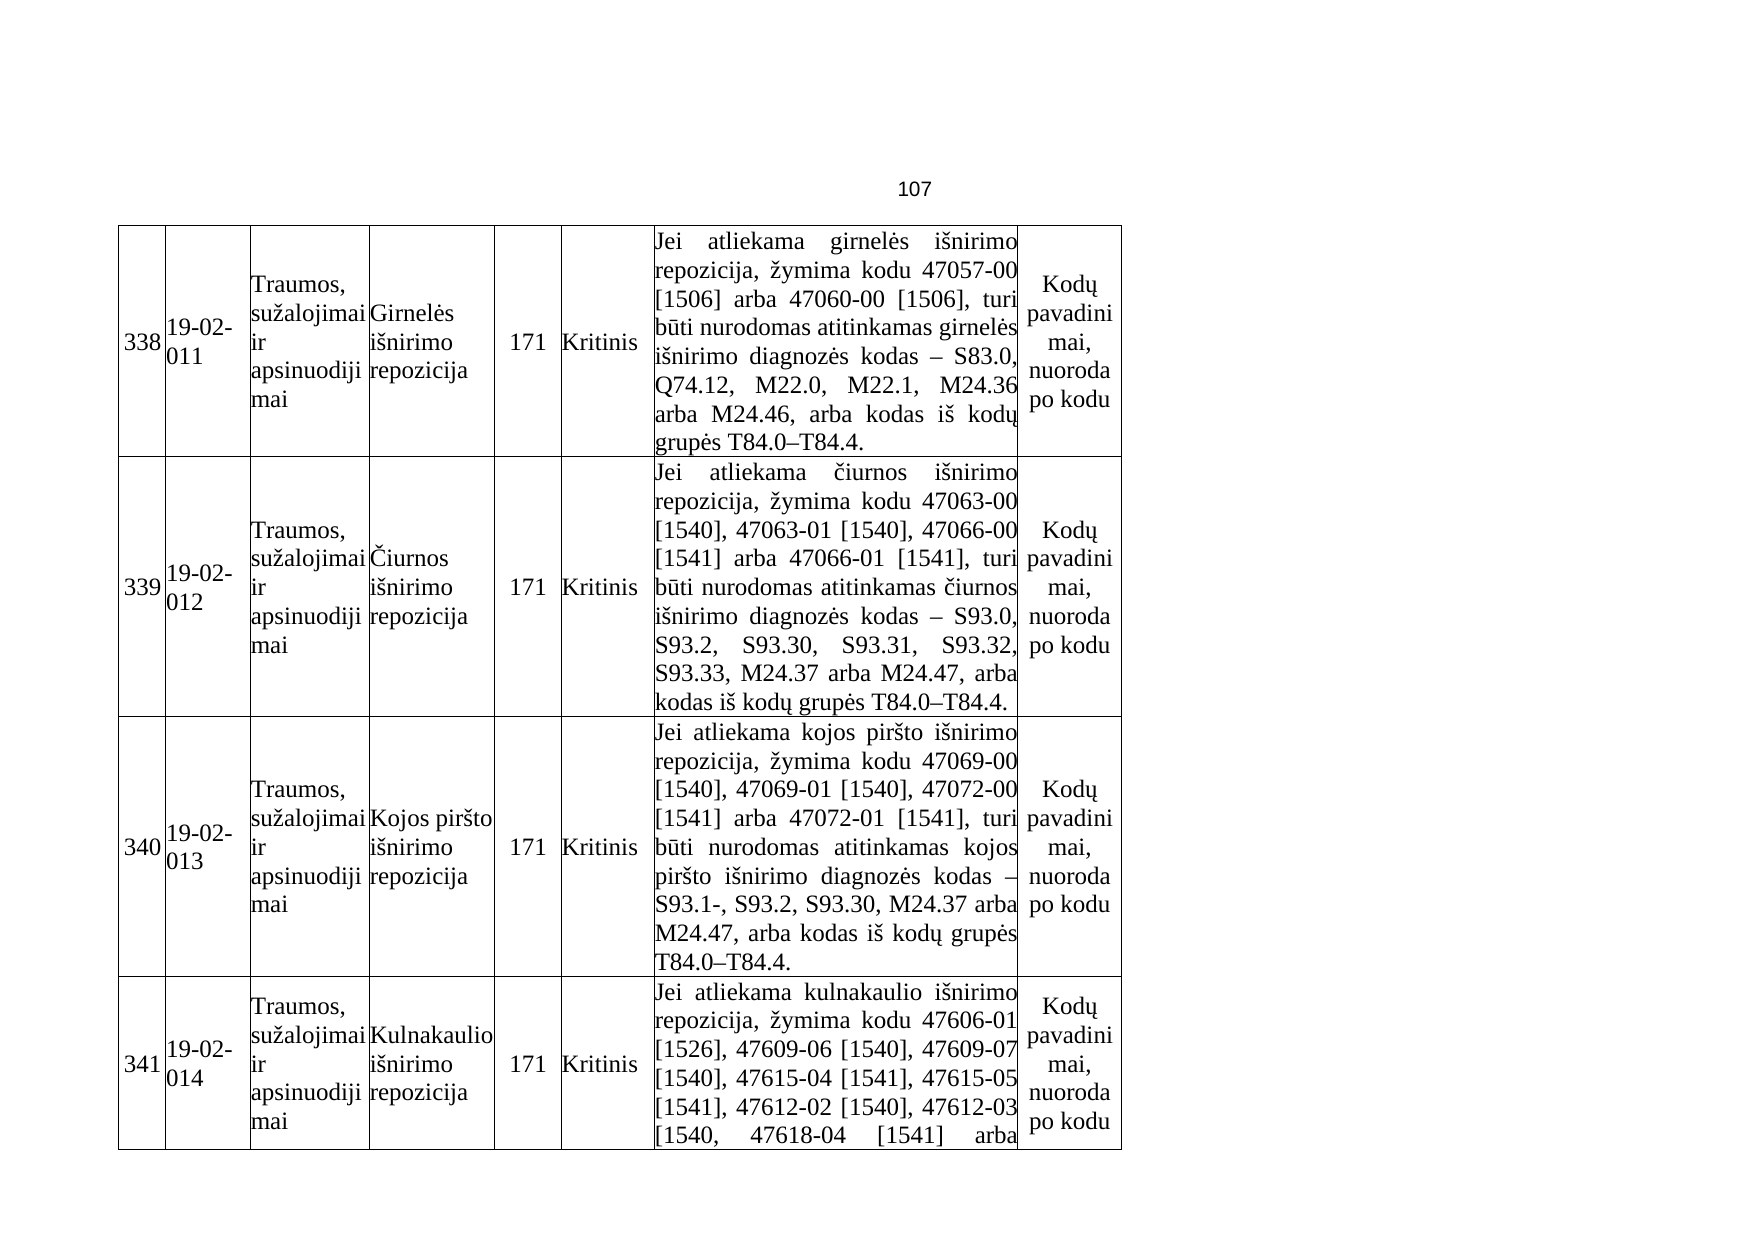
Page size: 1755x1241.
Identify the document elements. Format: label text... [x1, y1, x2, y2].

table_cell 171 [495, 977, 561, 1149]
table_cell Kodų pavadinimai, nuoroda po kodu [1018, 226, 1121, 456]
table_cell Traumos, sužalojimai ir apsinuodijimai [251, 717, 369, 976]
table_cell 19-02-013 [166, 717, 250, 976]
table_cell Kulnakaulio išnirimo repozicija [370, 977, 494, 1149]
table_cell Kodų pavadinimai, nuoroda po kodu [1018, 717, 1121, 976]
table_cell Jei atliekama girnelės išnirimo repozicija, žymima kodu 47057-00 [1506] arba 47060-00 [1506], turi būti nurodomas atitinkamas girnelės išnirimo diagnozės kodas – S83.0, Q74.12, M22.0, M22.1, M24.36 arba M24.46, arba kodas iš kodų grupės T84.0–T84.4. [655, 226, 1017, 456]
table_cell Girnelės išnirimo repozicija [370, 226, 494, 456]
table_cell Jei atliekama kojos piršto išnirimo repozicija, žymima kodu 47069-00 [1540], 47069-01 [1540], 47072-00 [1541] arba 47072-01 [1541], turi būti nurodomas atitinkamas kojos piršto išnirimo diagnozės kodas – S93.1-, S93.2, S93.30, M24.37 arba M24.47, arba kodas iš kodų grupės T84.0–T84.4. [655, 717, 1017, 976]
table_cell 341 [119, 977, 165, 1149]
table_cell Kritinis [562, 226, 654, 456]
table_cell Kritinis [562, 457, 654, 716]
table_cell 19-02-011 [166, 226, 250, 456]
table_cell Kodų pavadinimai, nuoroda po kodu [1018, 977, 1121, 1149]
table_cell Jei atliekama kulnakaulio išnirimo repozicija, žymima kodu 47606-01 [1526], 47609-06 [1540], 47609-07 [1540], 47615-04 [1541], 47615-05 [1541], 47612-02 [1540], 47612-03 [1540, 47618-04 [1541] arba [655, 977, 1017, 1149]
table_cell 338 [119, 226, 165, 456]
table_cell Jei atliekama čiurnos išnirimo repozicija, žymima kodu 47063-00 [1540], 47063-01 [1540], 47066-00 [1541] arba 47066-01 [1541], turi būti nurodomas atitinkamas čiurnos išnirimo diagnozės kodas – S93.0, S93.2, S93.30, S93.31, S93.32, S93.33, M24.37 arba M24.47, arba kodas iš kodų grupės T84.0–T84.4. [655, 457, 1017, 716]
table_cell 340 [119, 717, 165, 976]
table_cell 171 [495, 457, 561, 716]
table_cell 171 [495, 717, 561, 976]
table_cell Traumos, sužalojimai ir apsinuodijimai [251, 457, 369, 716]
table_cell Kojos piršto išnirimo repozicija [370, 717, 494, 976]
table_cell 19-02-012 [166, 457, 250, 716]
table_cell 19-02-014 [166, 977, 250, 1149]
table_cell Čiurnos išnirimo repozicija [370, 457, 494, 716]
table_cell 171 [495, 226, 561, 456]
table_cell Traumos, sužalojimai ir apsinuodijimai [251, 977, 369, 1149]
table_cell Kodų pavadinimai, nuoroda po kodu [1018, 457, 1121, 716]
table_cell Kritinis [562, 977, 654, 1149]
table_cell Kritinis [562, 717, 654, 976]
table_cell 339 [119, 457, 165, 716]
table_cell Traumos, sužalojimai ir apsinuodijimai [251, 226, 369, 456]
